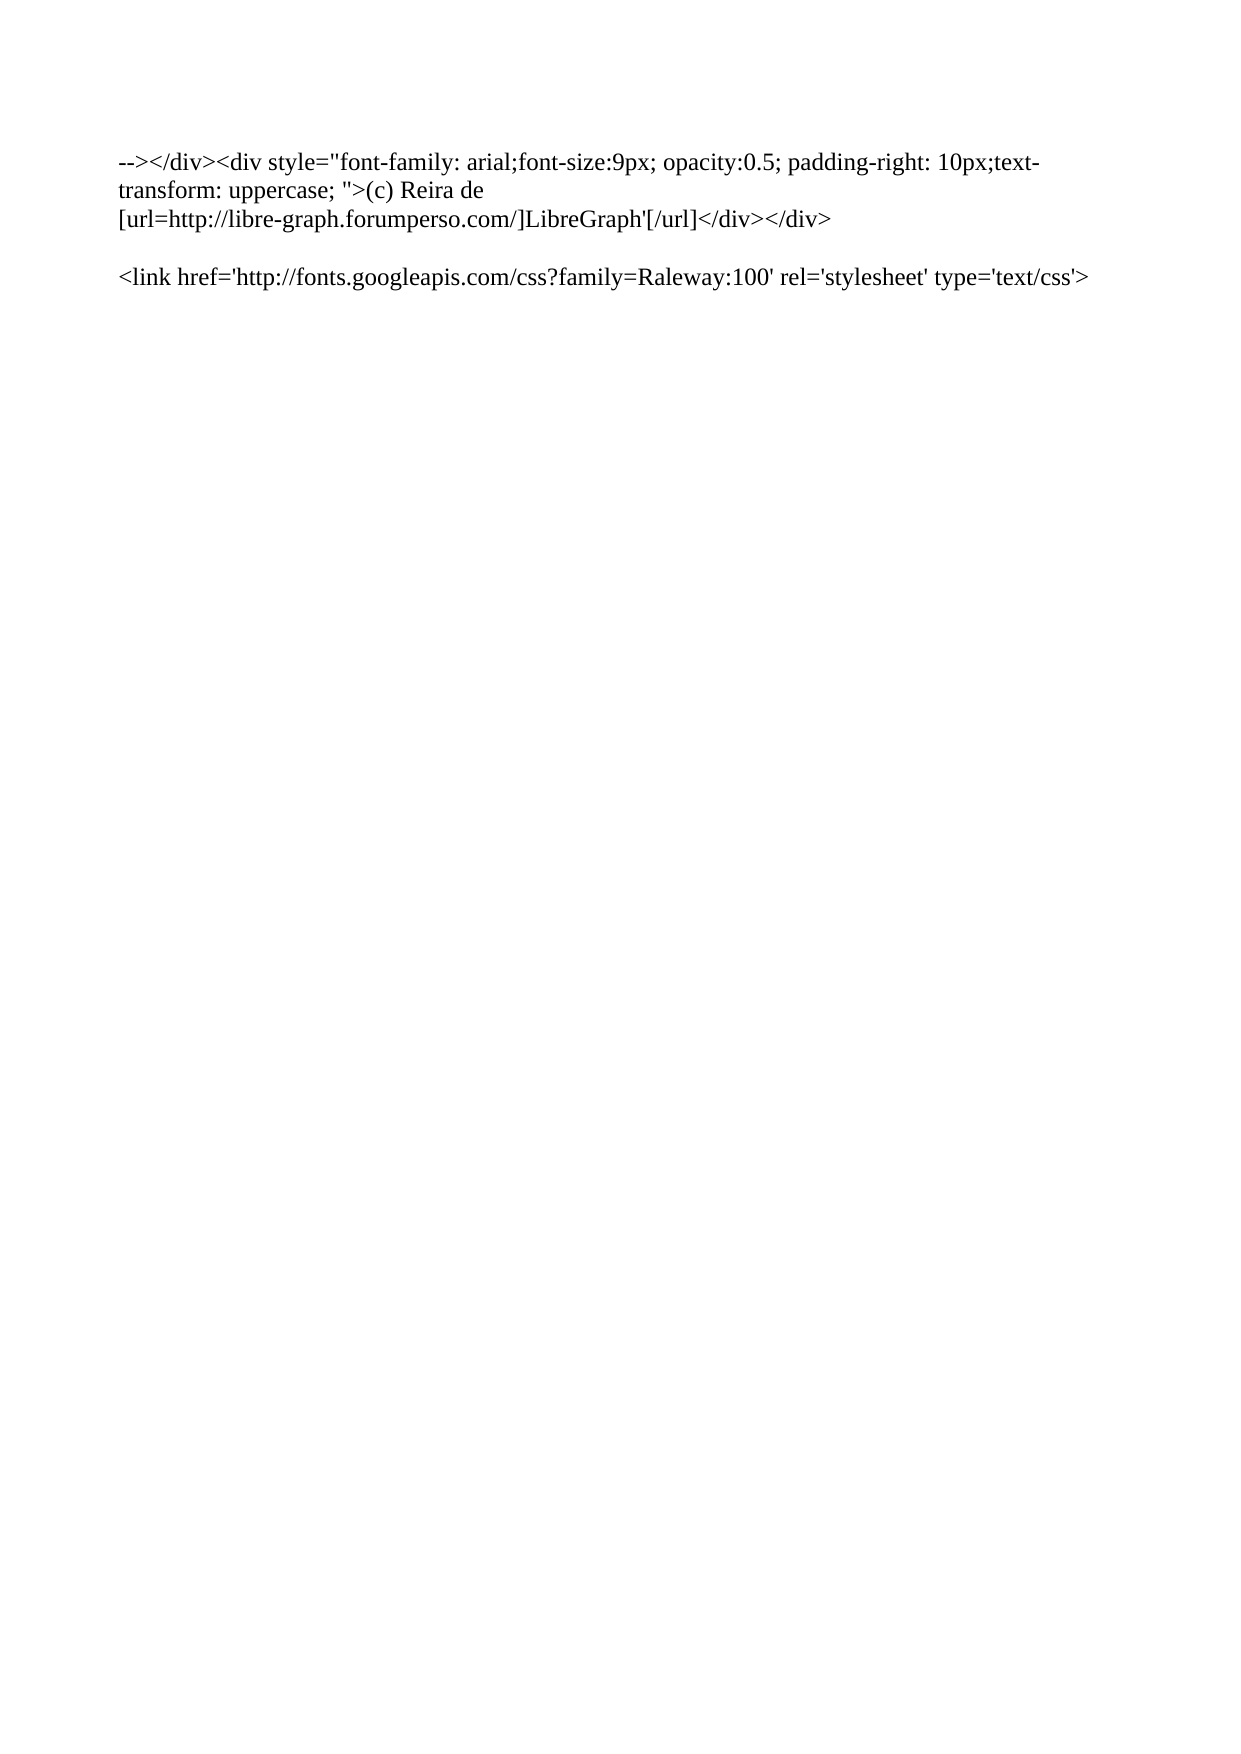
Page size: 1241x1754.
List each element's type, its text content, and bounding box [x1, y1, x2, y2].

text --></div><div style="font-family: arial;font-size:9px; opacity:0.5; padding-right: 10px;text-transform: uppercase; ">(c) Reira de [url=http://libre-graph.forumperso.com/]LibreGraph'[/url]</div></div> <link href='http://fonts.googleapis.com/css?family=Raleway:100' rel='stylesheet' type='text/css'> [118, 118, 1122, 291]
